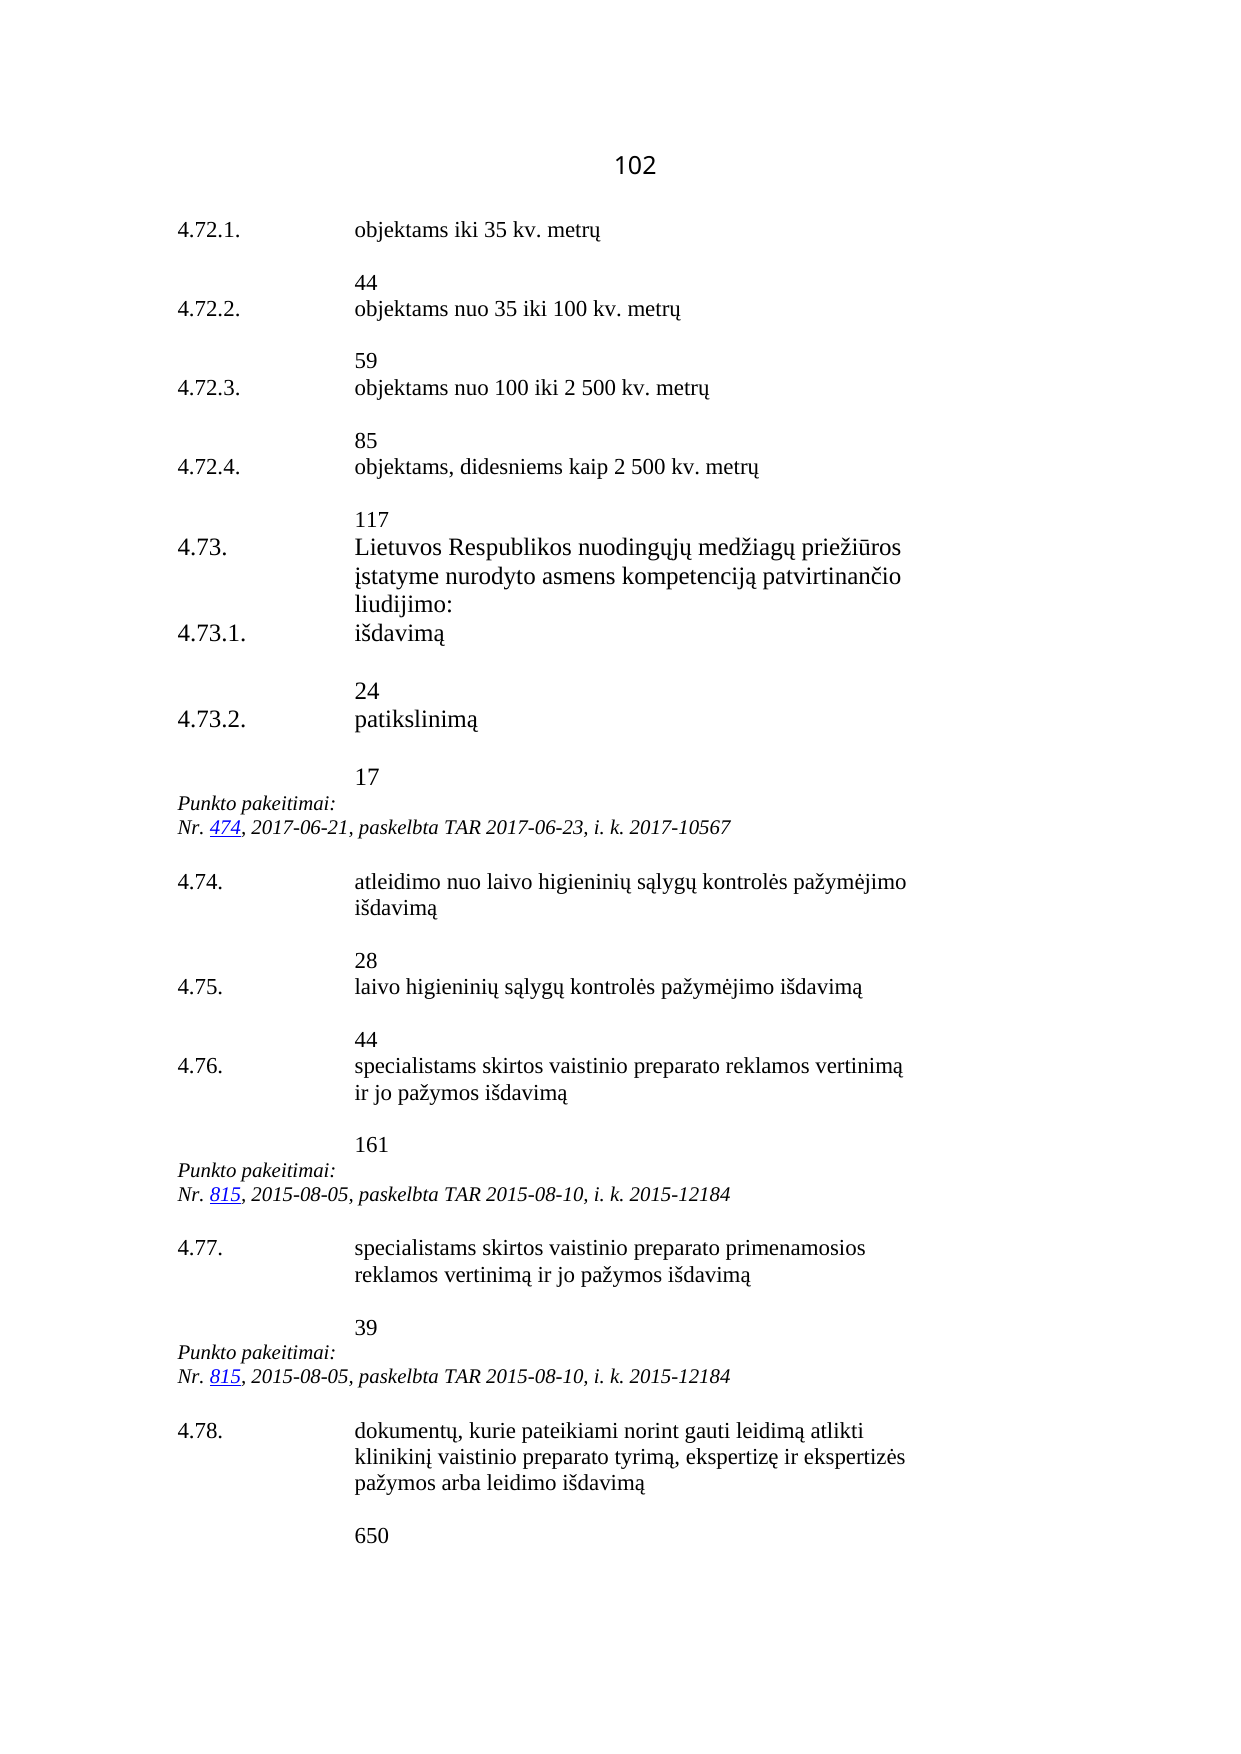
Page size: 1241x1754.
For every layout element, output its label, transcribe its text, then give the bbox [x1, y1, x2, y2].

text klinikinį vaistinio preparato tyrimą, ekspertizę ir ekspertizės [354, 1443, 945, 1469]
text 4.73. Lietuvos Respublikos nuodingųjų medžiagų priežiūros [177, 532, 916, 561]
text reklamos vertinimą ir jo pažymos išdavimą 39 [354, 1261, 945, 1340]
text 4.73.2. patikslinimą 17 [177, 704, 916, 791]
text 4.78. dokumentų, kurie pateikiami norint gauti leidimą atlikti [177, 1417, 945, 1443]
text 4.75. laivo higieninių sąlygų kontrolės pažymėjimo išdavimą 44 [177, 973, 945, 1052]
text 4.72.2. objektams nuo 35 iki 100 kv. metrų 59 [177, 295, 945, 374]
text 4.73.1. išdavimą 24 [177, 618, 916, 704]
text išdavimą 28 [354, 894, 945, 973]
text liudijimo: [354, 589, 916, 618]
text 4.77. specialistams skirtos vaistinio preparato primenamosios [177, 1234, 945, 1261]
text Punkto pakeitimai: [177, 1340, 1093, 1364]
text 4.72.1. objektams iki 35 kv. metrų 44 [177, 216, 945, 295]
text 4.76. specialistams skirtos vaistinio preparato reklamos vertinimą [177, 1052, 945, 1078]
text Nr. 474, 2017-06-21, paskelbta TAR 2017-06-23, i. k. 2017-10567 [177, 815, 1093, 839]
text Nr. 815, 2015-08-05, paskelbta TAR 2015-08-10, i. k. 2015-12184 [177, 1364, 1093, 1388]
text 4.74. atleidimo nuo laivo higieninių sąlygų kontrolės pažymėjimo [177, 868, 945, 894]
text pažymos arba leidimo išdavimą 650 [354, 1469, 945, 1548]
text ir jo pažymos išdavimą 161 [354, 1078, 945, 1158]
text Punkto pakeitimai: [177, 1158, 1093, 1182]
text Nr. 815, 2015-08-05, paskelbta TAR 2015-08-10, i. k. 2015-12184 [177, 1182, 1093, 1206]
text įstatyme nurodyto asmens kompetenciją patvirtinančio [354, 561, 916, 589]
text Punkto pakeitimai: [177, 791, 1093, 815]
text 4.72.3. objektams nuo 100 iki 2 500 kv. metrų 85 [177, 374, 945, 453]
text 4.72.4. objektams, didesniems kaip 2 500 kv. metrų 117 [177, 453, 945, 532]
